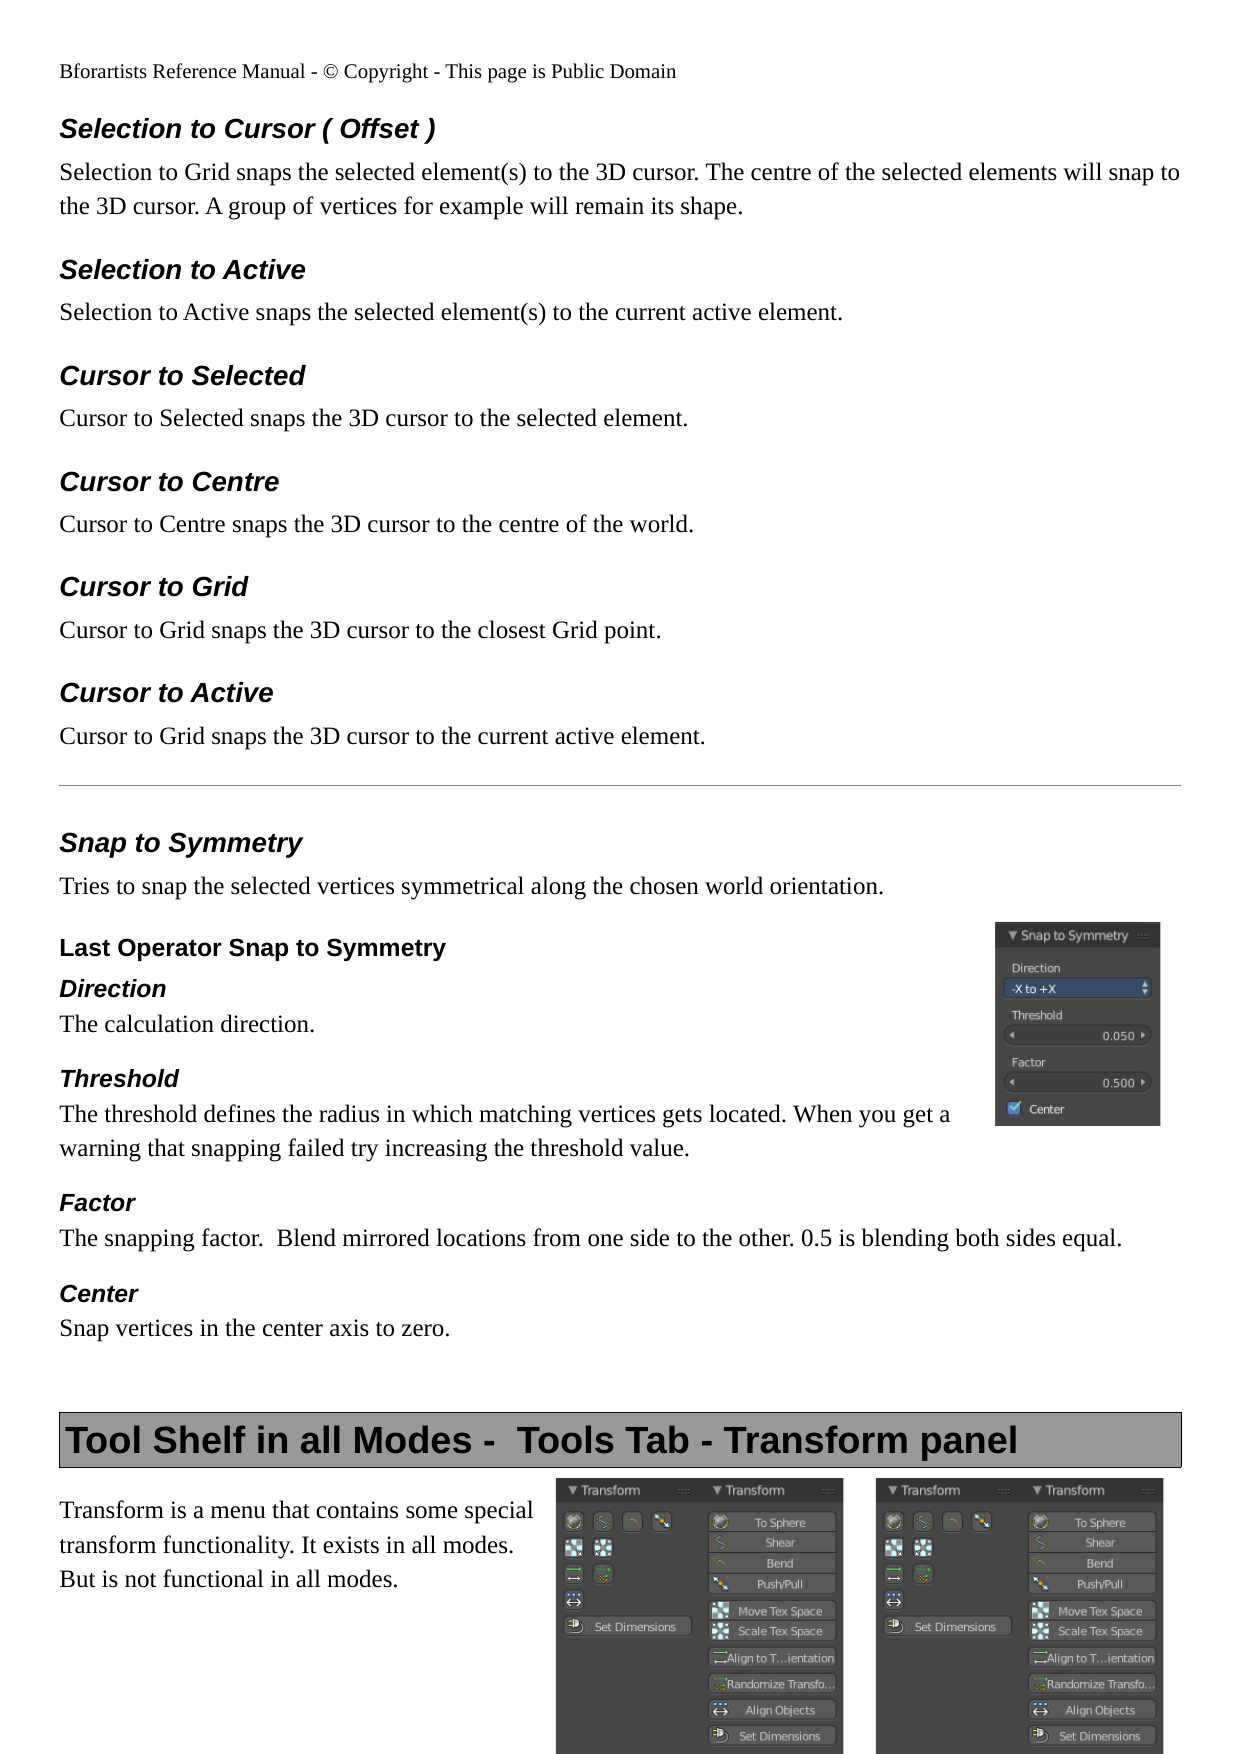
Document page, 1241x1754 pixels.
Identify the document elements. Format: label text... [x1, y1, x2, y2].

text The threshold defines the radius in which matching vertices gets located. When you get a warning that snapping failed try increasing the threshold value. [59, 1099, 1181, 1162]
text Transform is a menu that contains some special transform functionality. It exists in all modes. But is not functional in all modes. [59, 1496, 555, 1593]
subtitle Center [59, 1279, 1181, 1307]
subtitle Cursor to Selected [59, 359, 1181, 391]
subtitle [1161, 1064, 1181, 1092]
text Cursor to Grid snaps the 3D cursor to the closest Grid point. [59, 615, 1181, 644]
subtitle Selection to Cursor ( Offset ) [59, 113, 1181, 144]
subtitle Factor [59, 1188, 1181, 1217]
subtitle Snap to Symmetry [59, 827, 1181, 859]
subtitle Cursor to Centre [59, 465, 1181, 497]
text [844, 1496, 875, 1593]
picture [875, 1478, 1164, 1754]
subtitle Cursor to Active [59, 677, 1181, 709]
table_header Tool Shelf in all Modes - Tools Tab - Transform panel [60, 1413, 1181, 1467]
subtitle Threshold [59, 1064, 995, 1092]
subtitle [1161, 974, 1181, 1002]
text [1161, 1009, 1181, 1037]
text Tries to snap the selected vertices symmetrical along the chosen world orientation. [59, 871, 1181, 900]
subtitle Cursor to Grid [59, 571, 1181, 603]
text The snapping factor. Blend mirrored locations from one side to the other. 0.5 is blending both sides equal. [59, 1223, 1181, 1252]
subtitle Direction [59, 974, 995, 1002]
subtitle Last Operator Snap to Symmetry [59, 933, 995, 961]
text Selection to Active snaps the selected element(s) to the current active element. [59, 297, 1181, 326]
text Snap vertices in the center axis to zero. [59, 1313, 1181, 1342]
text Cursor to Grid snaps the 3D cursor to the current active element. [59, 721, 1181, 750]
subtitle Selection to Active [59, 253, 1181, 285]
picture [555, 1478, 844, 1754]
text The calculation direction. [59, 1009, 995, 1037]
text Selection to Grid snaps the selected element(s) to the 3D cursor. The centre of the selected elements will snap to the 3D cursor. A group of vertices for example will remain its shape. [59, 157, 1181, 220]
text Cursor to Selected snaps the 3D cursor to the selected element. [59, 403, 1181, 432]
picture [995, 922, 1161, 1126]
text Cursor to Centre snaps the 3D cursor to the centre of the world. [59, 509, 1181, 538]
